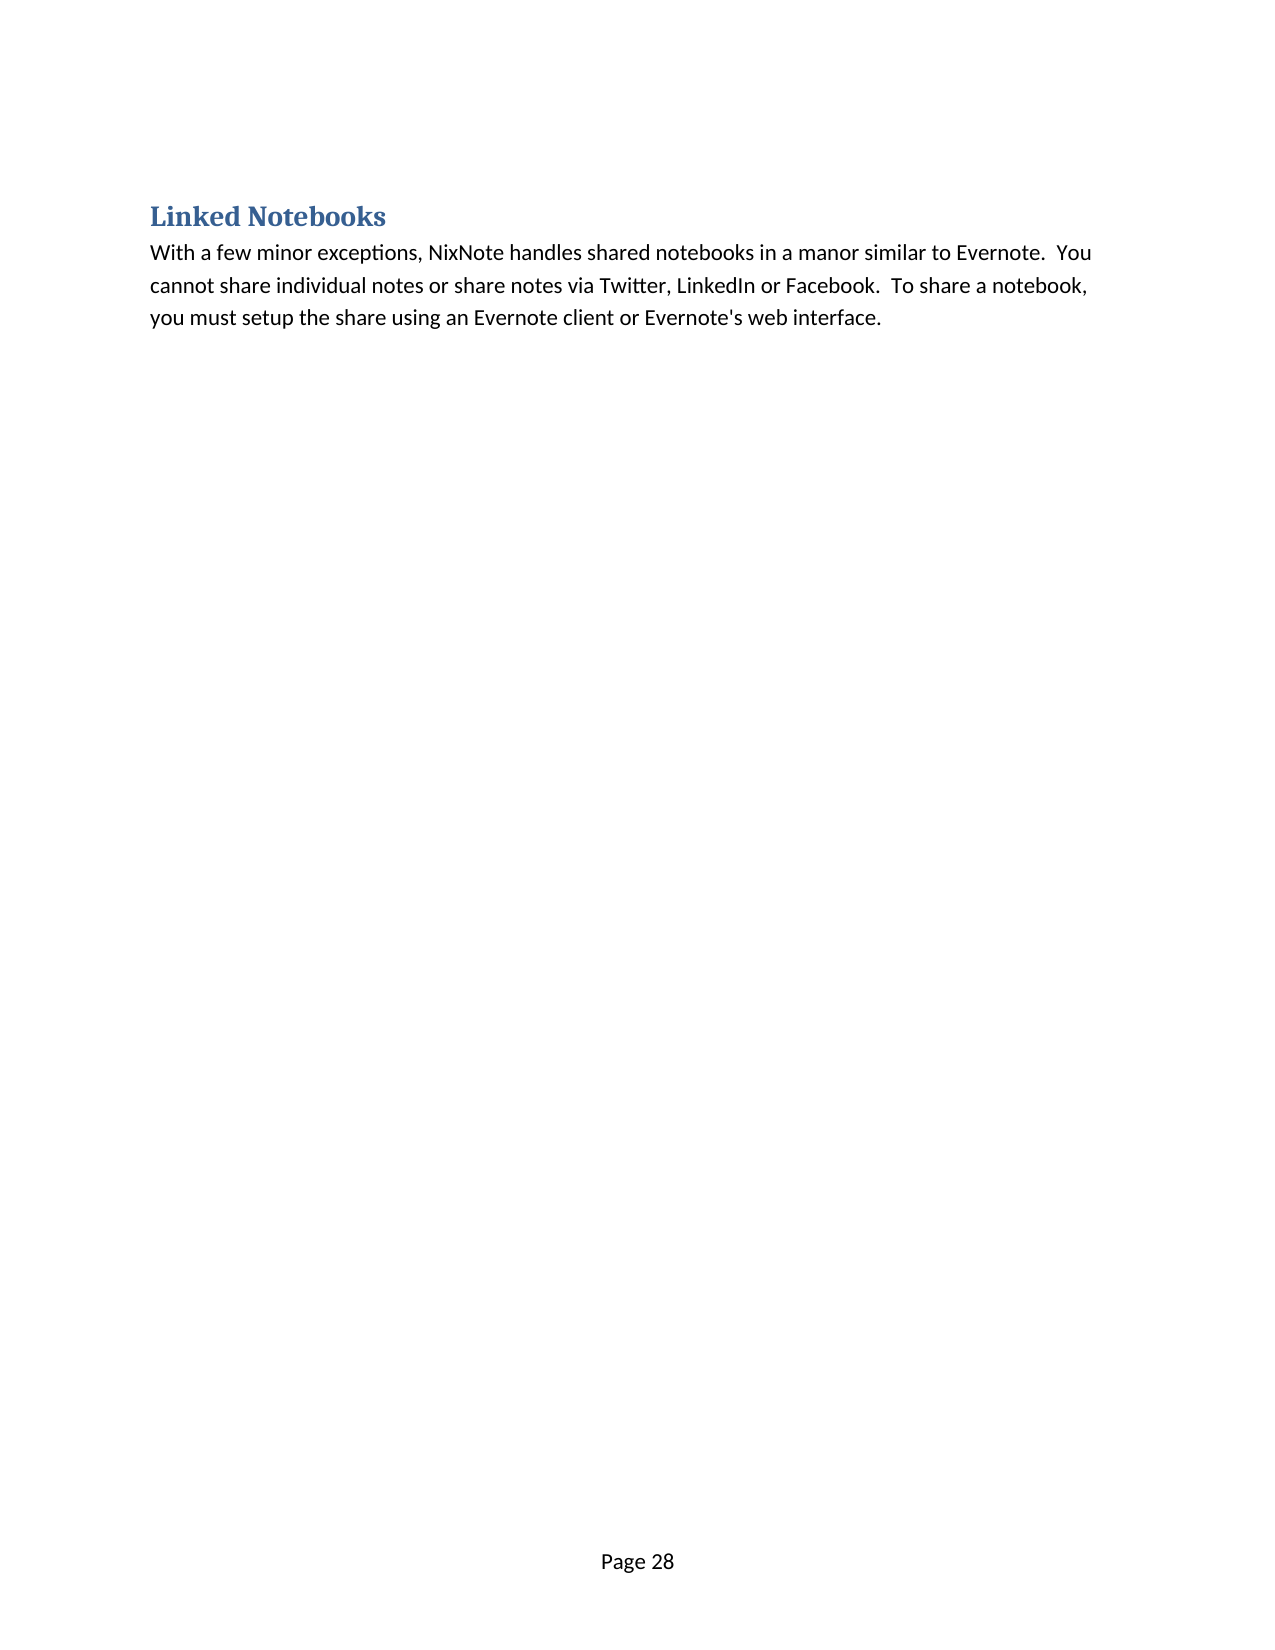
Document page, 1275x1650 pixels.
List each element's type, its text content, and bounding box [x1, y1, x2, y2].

text With a few minor exceptions, NixNote handles shared notebooks in a manor similar to Evernote. You cannot share individual notes or share notes via Twitter, LinkedIn or Facebook. To share a notebook, you must setup the share using an Evernote client or Evernote's web interface. [150, 238, 1125, 331]
subtitle Linked Notebooks [150, 200, 1125, 233]
